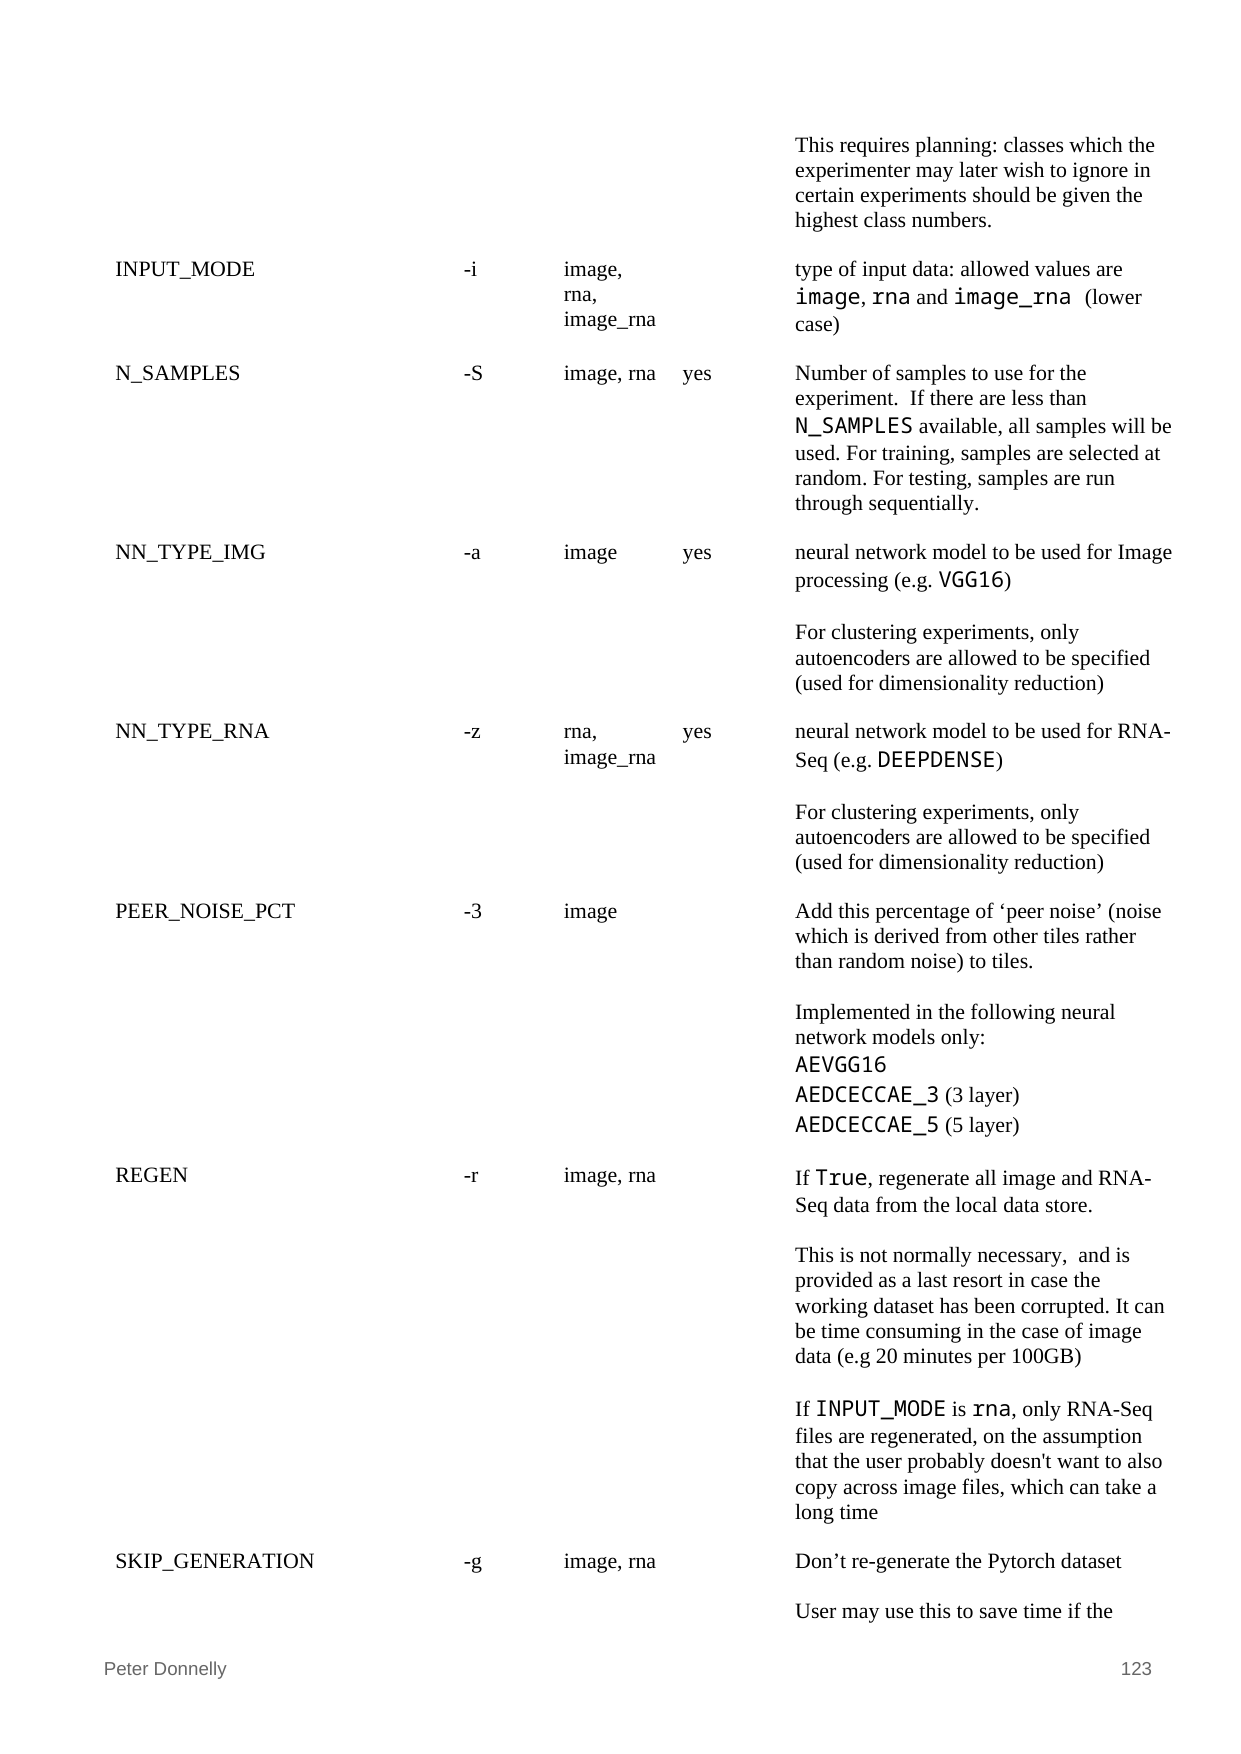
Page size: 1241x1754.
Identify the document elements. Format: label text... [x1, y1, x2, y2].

table_cell -i [452, 244, 552, 348]
table_cell image, rna, image_rna [552, 244, 671, 348]
table_cell Don’t re-generate the Pytorch dataset User may use this to save time if the [783, 1536, 1189, 1635]
table_cell -g [452, 1536, 552, 1635]
table_cell yes [671, 707, 783, 886]
table_cell yes [671, 527, 783, 707]
table_cell [671, 120, 783, 244]
table_cell -a [452, 527, 552, 707]
table_cell N_SAMPLES [104, 348, 452, 527]
table_cell NN_TYPE_RNA [104, 707, 452, 886]
table_cell image, rna [552, 1150, 671, 1536]
table_cell neural network model to be used for Image processing (e.g. VGG16) For clustering experiments, only autoencoders are allowed to be specified (used for dimensionality reduction) [783, 527, 1189, 707]
table_cell type of input data: allowed values are image, rna and image_rna (lower case) [783, 244, 1189, 348]
table_cell -3 [452, 886, 552, 1150]
table_cell image, rna [552, 348, 671, 527]
table_cell [671, 244, 783, 348]
table_cell image [552, 886, 671, 1150]
table_cell [452, 120, 552, 244]
table_cell If True, regenerate all image and RNA-Seq data from the local data store. This is not normally necessary, and is provided as a last resort in case the working dataset has been corrupted. It can be time consuming in the case of image data (e.g 20 minutes per 100GB) If INPUT_MODE is rna, only RNA-Seq files are regenerated, on the assumption that the user probably doesn't want to also copy across image files, which can take a long time [783, 1150, 1189, 1536]
table_cell SKIP_GENERATION [104, 1536, 452, 1635]
table_cell [104, 120, 452, 244]
table_cell This requires planning: classes which the experimenter may later wish to ignore in certain experiments should be given the highest class numbers. [783, 120, 1189, 244]
table_cell PEER_NOISE_PCT [104, 886, 452, 1150]
table_cell rna, image_rna [552, 707, 671, 886]
table_cell [671, 1536, 783, 1635]
table_cell REGEN [104, 1150, 452, 1536]
table_cell Number of samples to use for the experiment. If there are less than N_SAMPLES available, all samples will be used. For training, samples are selected at random. For testing, samples are run through sequentially. [783, 348, 1189, 527]
table_cell Add this percentage of ‘peer noise’ (noise which is derived from other tiles rather than random noise) to tiles. Implemented in the following neural network models only: AEVGG16 AEDCECCAE_3 (3 layer) AEDCECCAE_5 (5 layer) [783, 886, 1189, 1150]
table_cell -z [452, 707, 552, 886]
table_cell -r [452, 1150, 552, 1536]
table_cell image [552, 527, 671, 707]
table_cell -S [452, 348, 552, 527]
table_cell INPUT_MODE [104, 244, 452, 348]
table_cell [671, 1150, 783, 1536]
table_cell [671, 886, 783, 1150]
table_cell [552, 120, 671, 244]
table_cell yes [671, 348, 783, 527]
table_cell NN_TYPE_IMG [104, 527, 452, 707]
table_cell image, rna [552, 1536, 671, 1635]
table_cell neural network model to be used for RNA-Seq (e.g. DEEPDENSE) For clustering experiments, only autoencoders are allowed to be specified (used for dimensionality reduction) [783, 707, 1189, 886]
